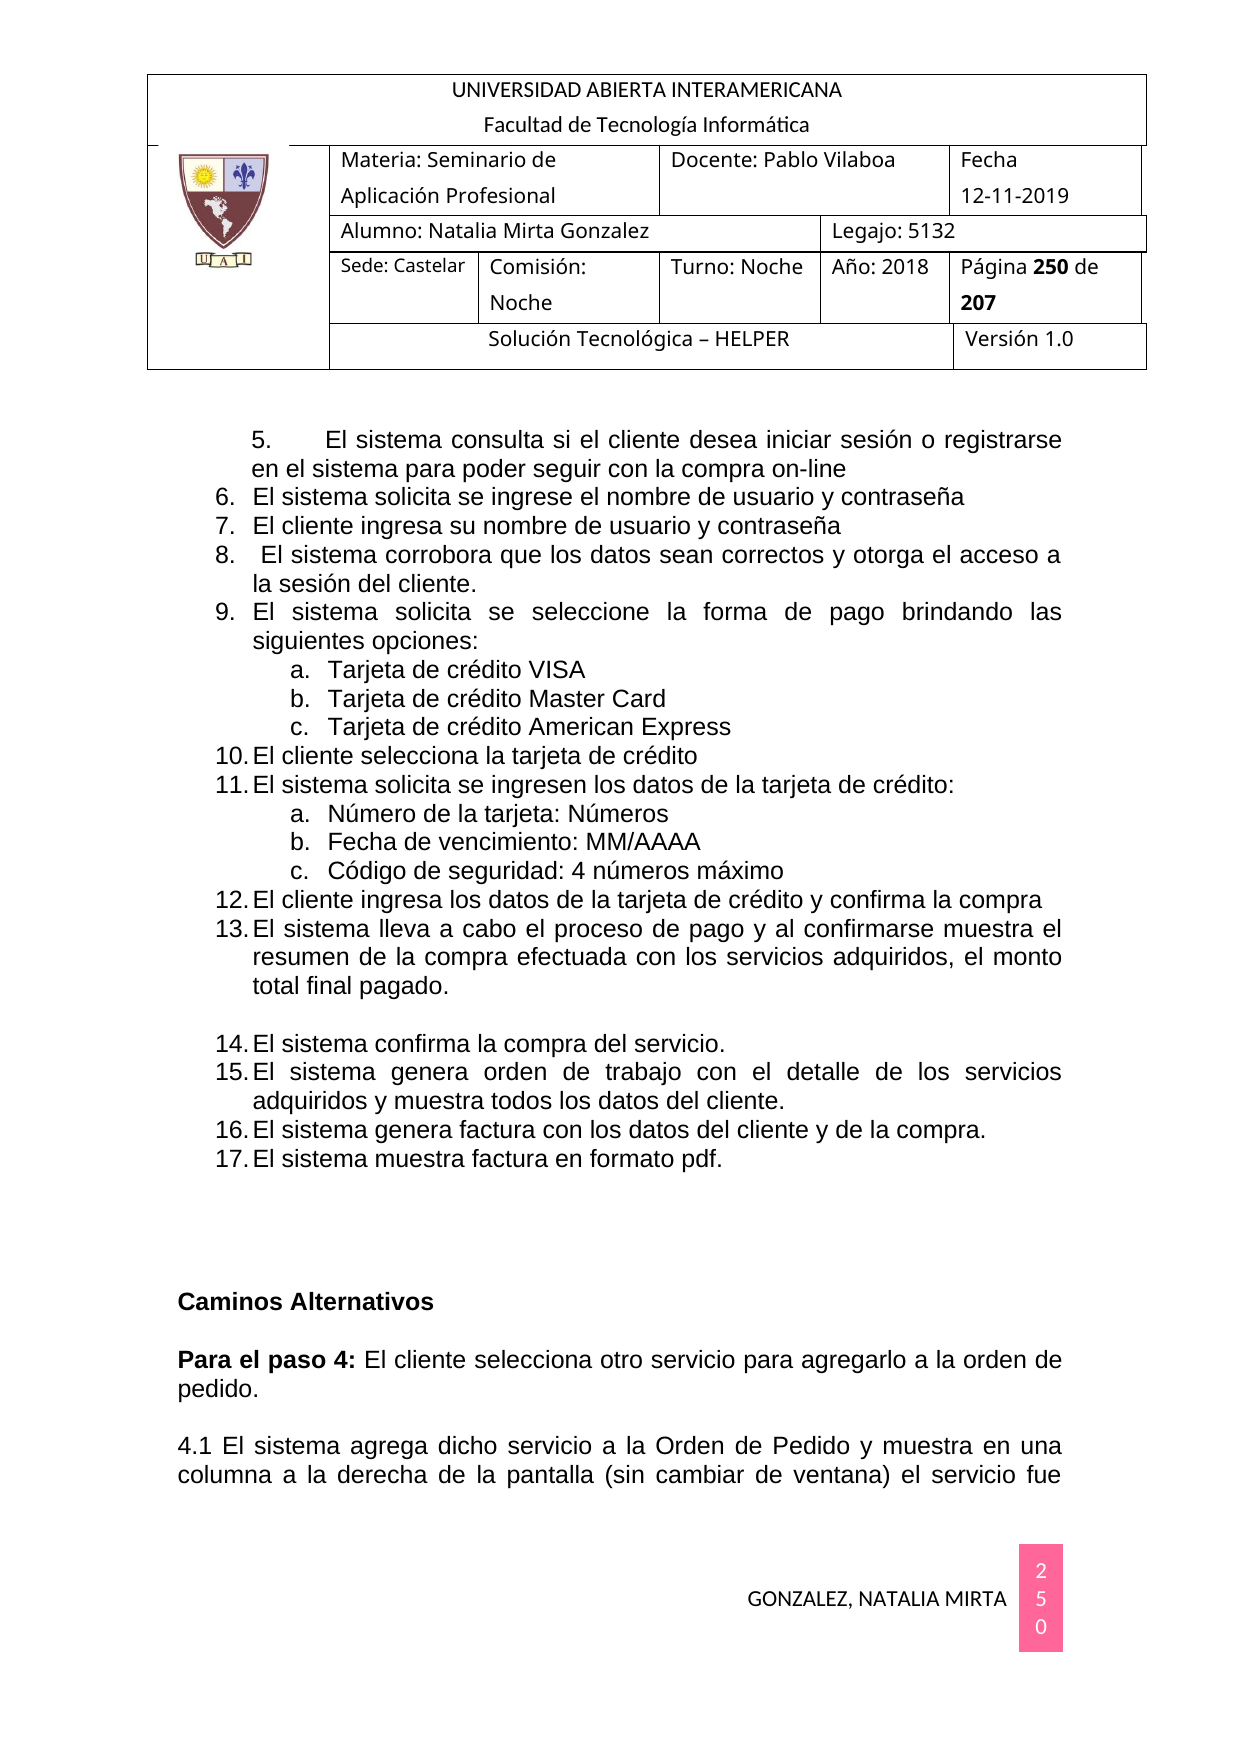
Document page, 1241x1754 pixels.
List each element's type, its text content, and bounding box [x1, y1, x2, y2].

list El sistema corrobora que los datos sean correctos y otorga el acceso a la sesión del cliente. [215, 540, 1063, 597]
list Tarjeta de crédito Master Card [290, 684, 1063, 712]
list El sistema solicita se ingresen los datos de la tarjeta de crédito: [215, 770, 1063, 799]
list Número de la tarjeta: Números [290, 799, 1063, 827]
list Tarjeta de crédito VISA [290, 655, 1063, 684]
list El sistema muestra factura en formato pdf. [215, 1144, 1063, 1172]
list Tarjeta de crédito American Express [290, 712, 1063, 741]
list El sistema genera factura con los datos del cliente y de la compra. [215, 1115, 1063, 1144]
list El sistema solicita se seleccione la forma de pago brindando las siguientes opciones: [215, 597, 1063, 655]
text 4.1 El sistema agrega dicho servicio a la Orden de Pedido y muestra en una columna a la derecha de la pantalla (sin cambiar de ventana) el servicio fue [177, 1431, 1063, 1489]
text Caminos Alternativos [177, 1287, 1063, 1316]
list Fecha de vencimiento: MM/AAAA [290, 827, 1063, 856]
list El cliente ingresa los datos de la tarjeta de crédito y confirma la compra [215, 885, 1063, 914]
list Código de seguridad: 4 números máximo [290, 856, 1063, 885]
list El sistema lleva a cabo el proceso de pago y al confirmarse muestra el resumen de la compra efectuada con los servicios adquiridos, el monto total final pagado. [215, 914, 1063, 1000]
list El sistema confirma la compra del servicio. [215, 1029, 1063, 1057]
list El sistema solicita se ingrese el nombre de usuario y contraseña [215, 482, 1063, 511]
list El cliente selecciona la tarjeta de crédito [215, 741, 1063, 770]
list El cliente ingresa su nombre de usuario y contraseña [215, 511, 1063, 540]
list El sistema genera orden de trabajo con el detalle de los servicios adquiridos y muestra todos los datos del cliente. [215, 1057, 1063, 1115]
text Para el paso 4: El cliente selecciona otro servicio para agregarlo a la orden de pedido. [177, 1345, 1063, 1402]
list El sistema consulta si el cliente desea iniciar sesión o registrarse en el sistema para poder seguir con la compra on-line [251, 425, 1063, 482]
